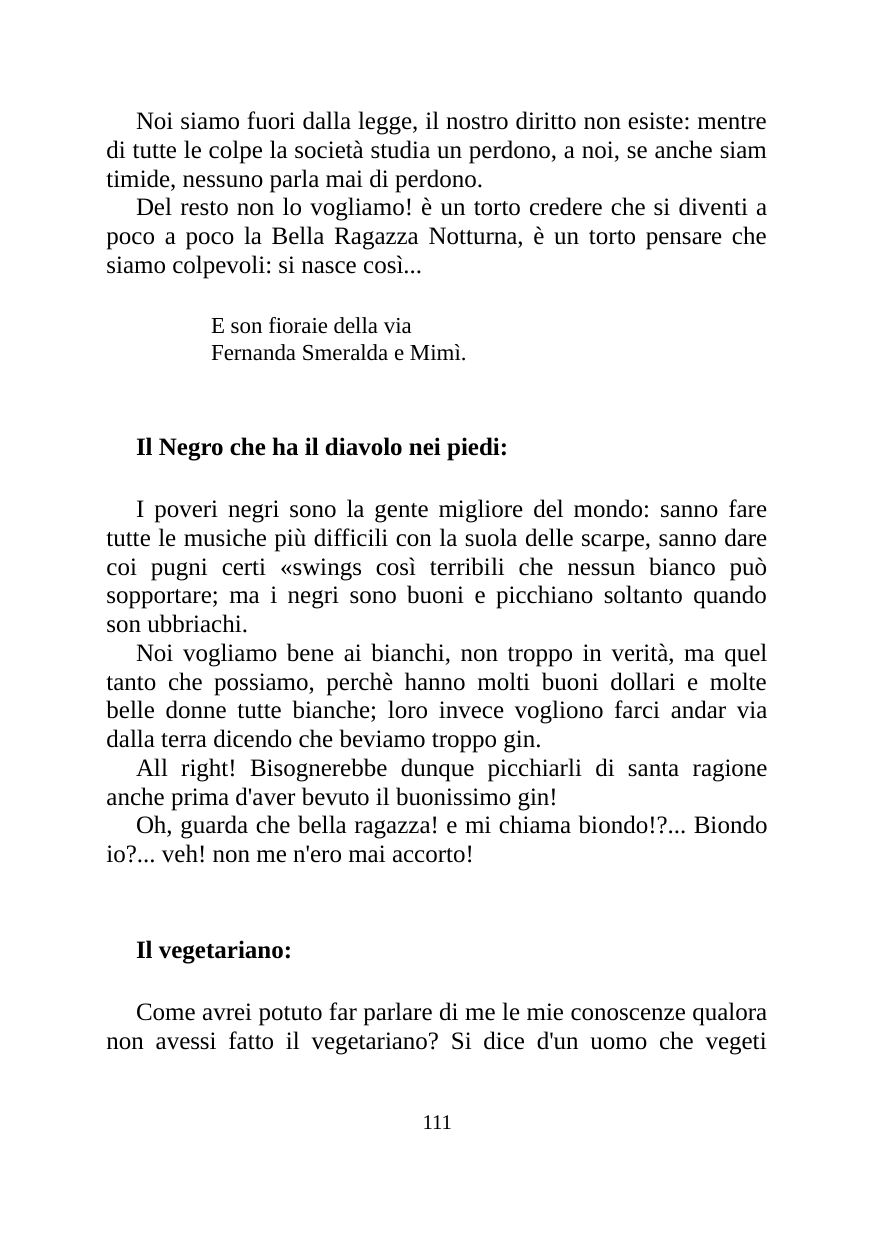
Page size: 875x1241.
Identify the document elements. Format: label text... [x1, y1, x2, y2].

text Fernanda Smeralda e Mimì. [181, 339, 768, 365]
text Il Negro che ha il diavolo nei piedi: [106, 432, 768, 461]
text Oh, guarda che bella ragazza! e mi chiama biondo!?... Biondo io?... veh! non me n'ero mai accorto! [106, 811, 768, 868]
text Come avrei potuto far parlare di me le mie conoscenze qualora non avessi fatto il vegetariano? Si dice d'un uomo che vegeti [106, 997, 768, 1055]
text Il vegetariano: [106, 935, 768, 964]
text All right! Bisognerebbe dunque picchiarli di santa ragione anche prima d'aver bevuto il buonissimo gin! [106, 753, 768, 811]
text Noi vogliamo bene ai bianchi, non troppo in verità, ma quel tanto che possiamo, perchè hanno molti buoni dollari e molte belle donne tutte bianche; loro invece vogliono farci andar via dalla terra dicendo che beviamo troppo gin. [106, 638, 768, 753]
text Del resto non lo vogliamo! è un torto credere che si diventi a poco a poco la Bella Ragazza Notturna, è un torto pensare che siamo colpevoli: si nasce così... [106, 192, 768, 279]
text Noi siamo fuori dalla legge, il nostro diritto non esiste: mentre di tutte le colpe la società studia un perdono, a noi, se anche siam timide, nessuno parla mai di perdono. [106, 106, 768, 192]
text E son fioraie della via [181, 312, 768, 339]
text I poveri negri sono la gente migliore del mondo: sanno fare tutte le musiche più difficili con la suola delle scarpe, sanno dare coi pugni certi «swings così terribili che nessun bianco può sopportare; ma i negri sono buoni e picchiano soltanto quando son ubbriachi. [106, 494, 768, 638]
